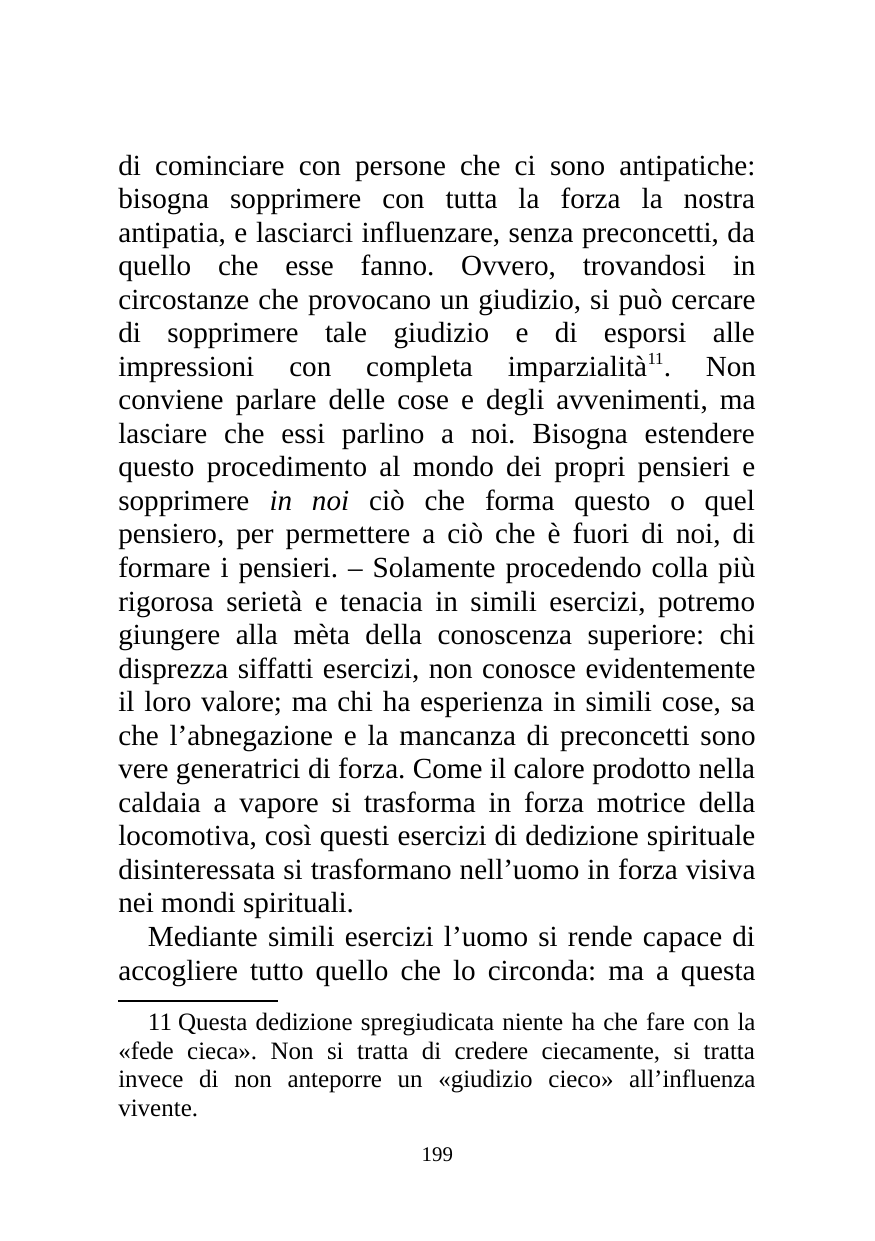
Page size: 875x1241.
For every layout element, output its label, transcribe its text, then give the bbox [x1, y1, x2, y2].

text Mediante simili esercizi l’uomo si rende capace di accogliere tutto quello che lo circonda: ma a questa [118, 919, 756, 986]
text Questa dedizione spregiudicata niente ha che fare con la «fede cieca». Non si tratta di credere ciecamente, si tratta invece di non anteporre un «giudizio cieco» all’influenza vivente. [118, 1007, 756, 1122]
text di cominciare con persone che ci sono antipatiche: bisogna sopprimere con tutta la forza la nostra antipatia, e lasciarci influenzare, senza preconcetti, da quello che esse fanno. Ovvero, trovandosi in circostanze che provocano un giudizio, si può cercare di sopprimere tale giudizio e di esporsi alle impressioni con completa imparzialità. Non conviene parlare delle cose e degli avvenimenti, ma lasciare che essi parlino a noi. Bisogna estendere questo procedimento al mondo dei propri pensieri e sopprimere in noi ciò che forma questo o quel pensiero, per permettere a ciò che è fuori di noi, di formare i pensieri. – Solamente procedendo colla più rigorosa serietà e tenacia in simili esercizi, potremo giungere alla mèta della conoscenza superiore: chi disprezza siffatti esercizi, non conosce evidentemente il loro valore; ma chi ha esperienza in simili cose, sa che l’abnegazione e la mancanza di preconcetti sono vere generatrici di forza. Come il calore prodotto nella caldaia a vapore si trasforma in forza motrice della locomotiva, così questi esercizi di dedizione spirituale disinteressata si trasformano nell’uomo in forza visiva nei mondi spirituali. [118, 148, 756, 919]
